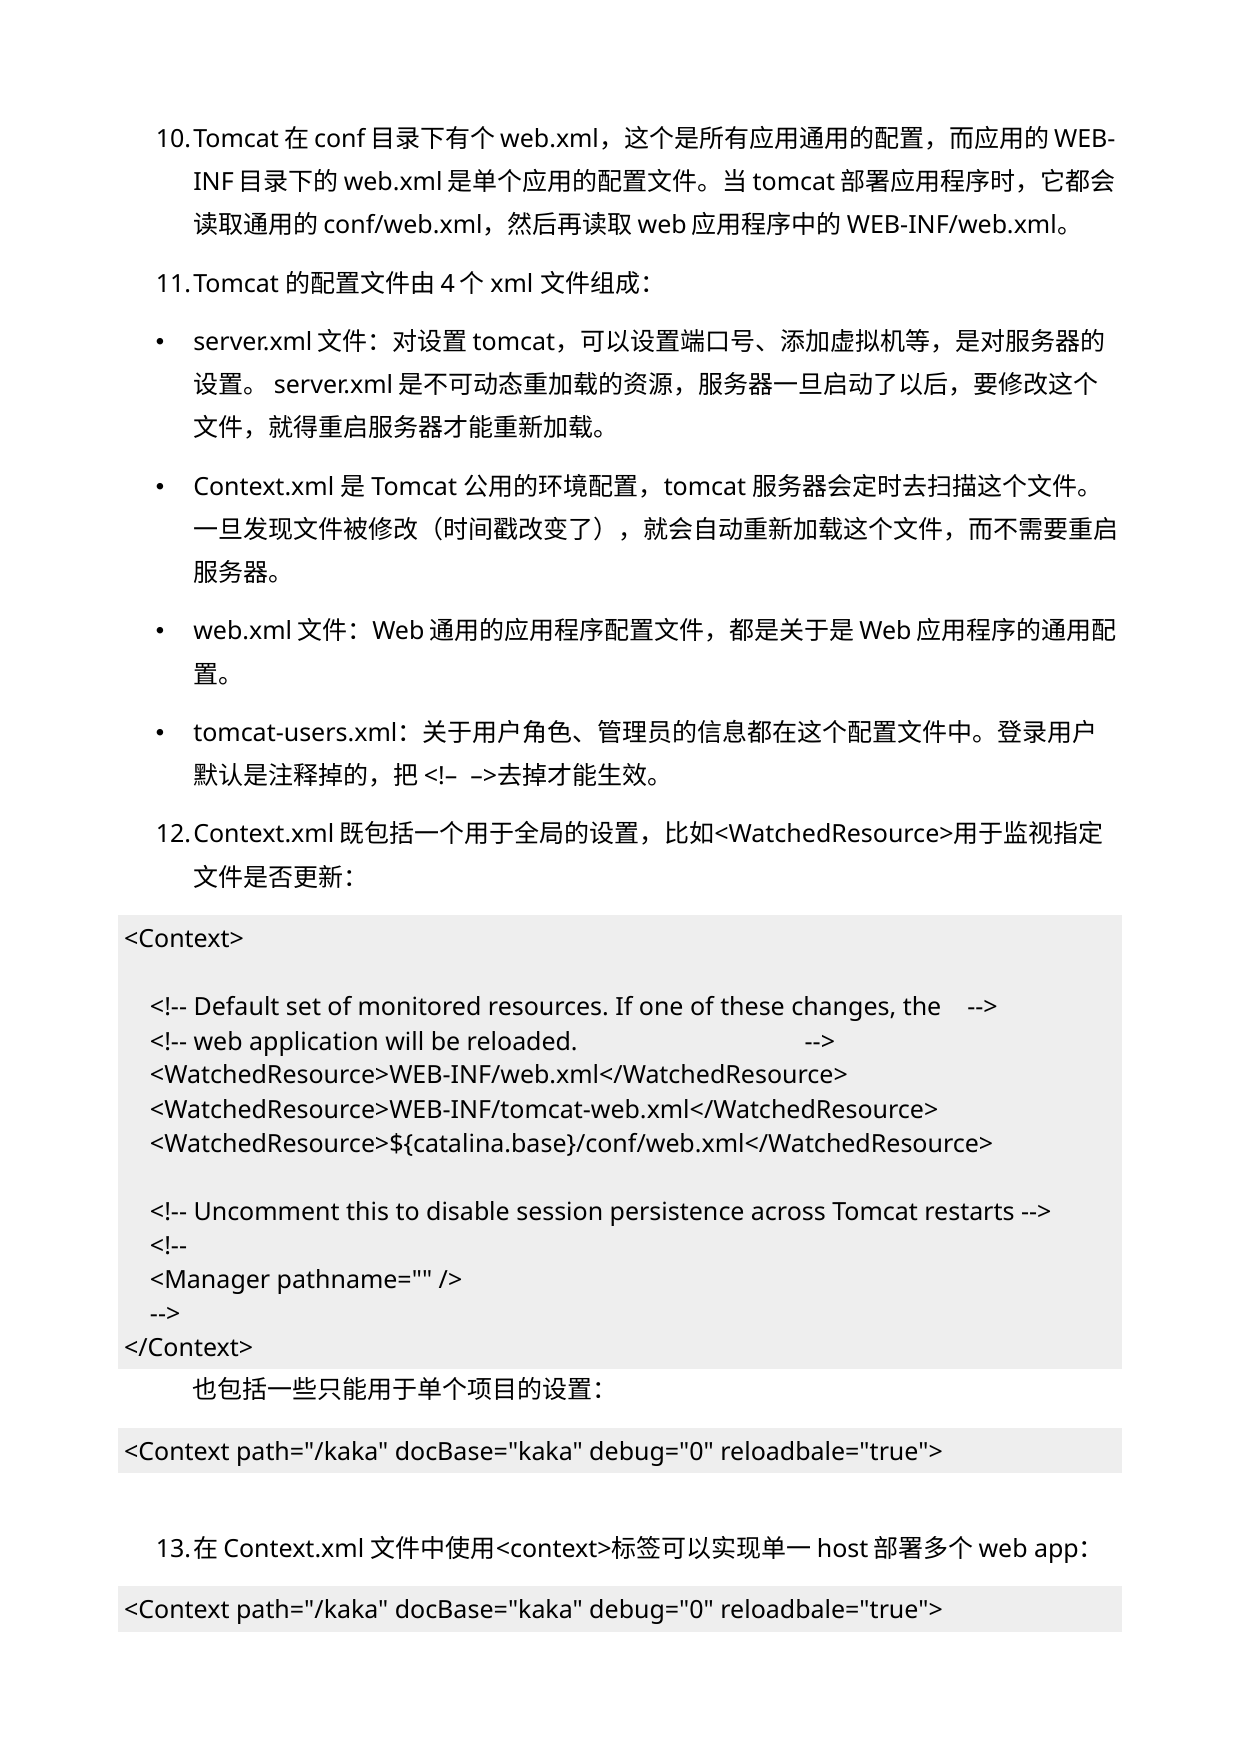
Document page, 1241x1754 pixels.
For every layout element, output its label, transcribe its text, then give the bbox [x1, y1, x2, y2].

text 也包括一些只能用于单个项目的设置： [118, 1369, 1122, 1406]
list tomcat-users.xml：关于用户角色、管理员的信息都在这个配置文件中。登录用户默认是注释掉的，把 <!– –>去掉才能生效。 [156, 712, 1122, 792]
list 在Context.xml 文件中使用<context>标签可以实现单一host部署多个web app： [156, 1528, 1122, 1565]
list server.xml文件：对设置tomcat，可以设置端口号、添加虚拟机等，是对服务器的设置。 server.xml是不可动态重加载的资源，服务器一旦启动了以后，要修改这个文件，就得重启服务器才能重新加载。 [156, 321, 1122, 444]
list web.xml文件：Web通用的应用程序配置文件，都是关于是Web应用程序的通用配置。 [156, 611, 1122, 691]
list Tomcat 的配置文件由4个 xml 文件组成： [156, 263, 1122, 299]
table_header <Context path="/kaka" docBase="kaka" debug="0" reloadbale="true"> [118, 1428, 1122, 1473]
list Context.xml 是 Tomcat 公用的环境配置，tomcat 服务器会定时去扫描这个文件。一旦发现文件被修改（时间戳改变了），就会自动重新加载这个文件，而不需要重启服务器。 [156, 466, 1122, 589]
table_header <Context> <!-- Default set of monitored resources. If one of these changes, the --> <!-- web application will be reloaded. --> <WatchedResource>WEB-INF/web.xml</WatchedResource> <WatchedResource>WEB-INF/tomcat-web.xml</WatchedResource> <WatchedResource>${catalina.base}/conf/web.xml</WatchedResource> <!-- Uncomment this to disable session persistence across Tomcat restarts --> <!-- <Manager pathname="" /> --> </Context> [118, 915, 1122, 1369]
list Tomcat在conf目录下有个web.xml，这个是所有应用通用的配置，而应用的WEB-INF目录下的web.xml是单个应用的配置文件。当tomcat部署应用程序时，它都会读取通用的conf/web.xml，然后再读取web应用程序中的WEB-INF/web.xml。 [156, 118, 1122, 241]
list Context.xml既包括一个用于全局的设置，比如<WatchedResource>用于监视指定文件是否更新： [156, 814, 1122, 893]
table_header <Context path="/kaka" docBase="kaka" debug="0" reloadbale="true"> [118, 1586, 1122, 1632]
